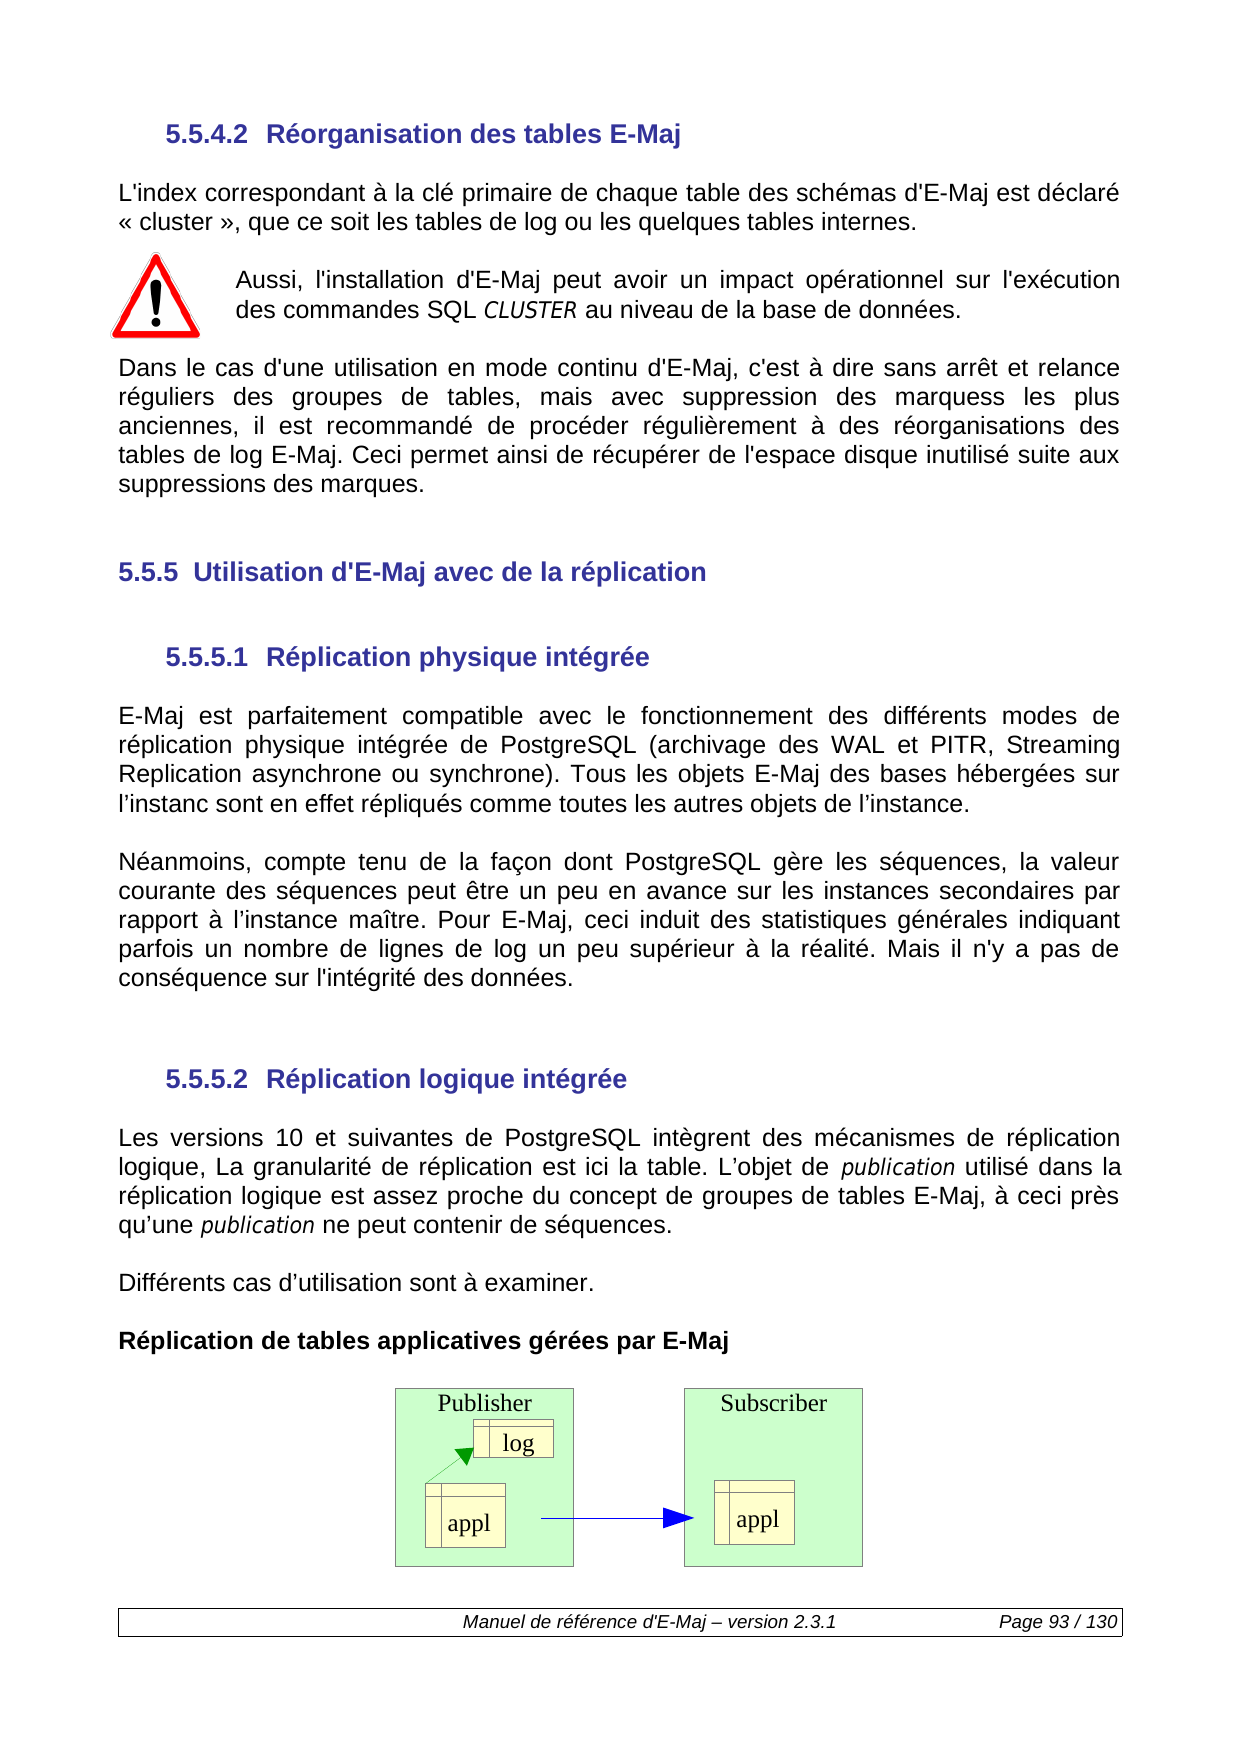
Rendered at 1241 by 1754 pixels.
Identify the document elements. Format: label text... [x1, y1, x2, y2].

subtitle Utilisation d'E-Maj avec de la réplication [118, 556, 1122, 587]
subtitle Réorganisation des tables E-Maj [165, 118, 1122, 149]
text E-Maj est parfaitement compatible avec le fonctionnement des différents modes de réplication physique intégrée de PostgreSQL (archivage des WAL et PITR, Streaming Replication asynchrone ou synchrone). Tous les objets E-Maj des bases hébergées sur l’instanc sont en effet répliqués comme toutes les autres objets de l’instance. [118, 701, 1122, 817]
text Aussi, l'installation d'E-Maj peut avoir un impact opérationnel sur l'exécution des commandes SQL CLUSTER au niveau de la base de données. [235, 265, 1122, 323]
text Néanmoins, compte tenu de la façon dont PostgreSQL gère les séquences, la valeur courante des séquences peut être un peu en avance sur les instances secondaires par rapport à l’instance maître. Pour E-Maj, ceci induit des statistiques générales indiquant parfois un nombre de lignes de log un peu supérieur à la réalité. Mais il n'y a pas de conséquence sur l'intégrité des données. [118, 847, 1122, 992]
subtitle Réplication logique intégrée [165, 1062, 1122, 1093]
text L'index correspondant à la clé primaire de chaque table des schémas d'E-Maj est déclaré « cluster », que ce soit les tables de log ou les quelques tables internes. [118, 178, 1122, 236]
text Dans le cas d'une utilisation en mode continu d'E-Maj, c'est à dire sans arrêt et relance réguliers des groupes de tables, mais avec suppression des marquess les plus anciennes, il est recommandé de procéder régulièrement à des réorganisations des tables de log E-Maj. Ceci permet ainsi de récupérer de l'espace disque inutilisé suite aux suppressions des marques. [118, 353, 1122, 498]
text Réplication de tables applicatives gérées par E-Maj [118, 1326, 1122, 1355]
text Les versions 10 et suivantes de PostgreSQL intègrent des mécanismes de réplication logique, La granularité de réplication est ici la table. L’objet de publication utilisé dans la réplication logique est assez proche du concept de groupes de tables E-Maj, à ceci près qu’une publication ne peut contenir de séquences. [118, 1123, 1122, 1239]
subtitle Réplication physique intégrée [165, 641, 1122, 672]
picture [110, 252, 201, 339]
text Différents cas d’utilisation sont à examiner. [118, 1268, 1122, 1297]
